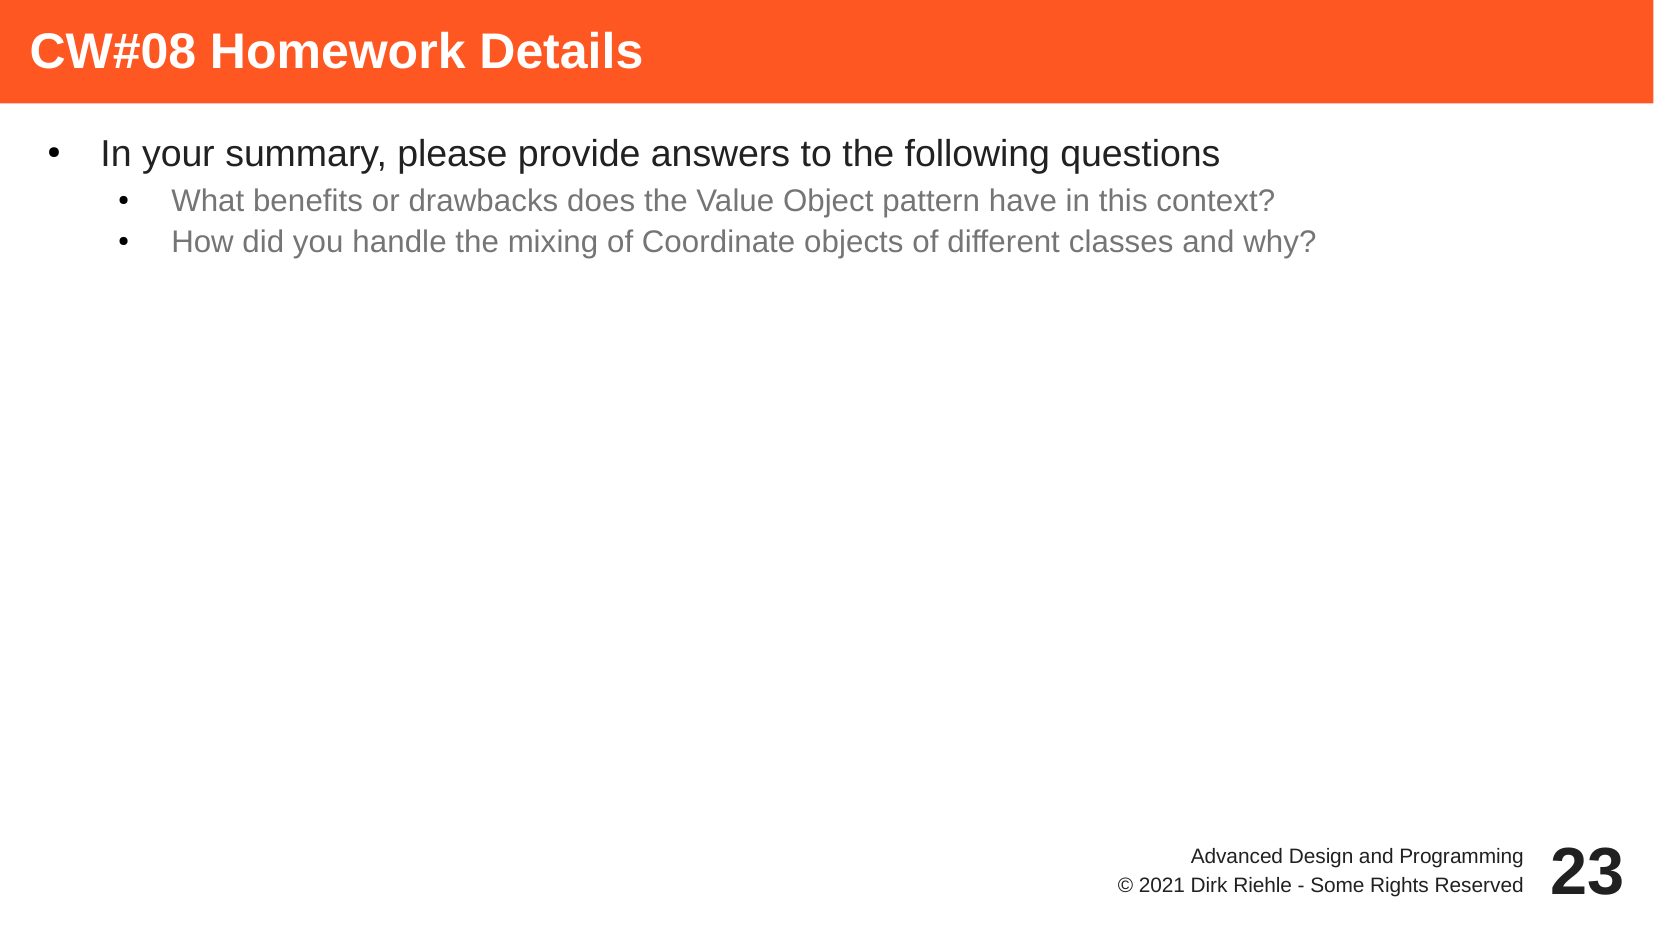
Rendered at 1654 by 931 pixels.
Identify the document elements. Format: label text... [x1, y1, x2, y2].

title CW#08 Homework Details [0, 0, 1654, 104]
list In your summary, please provide answers to the following questions What benefits or drawbacks does the Value Object pattern have in this context? How did you handle the mixing of Coordinate objects of different classes and why? [29, 132, 1625, 813]
